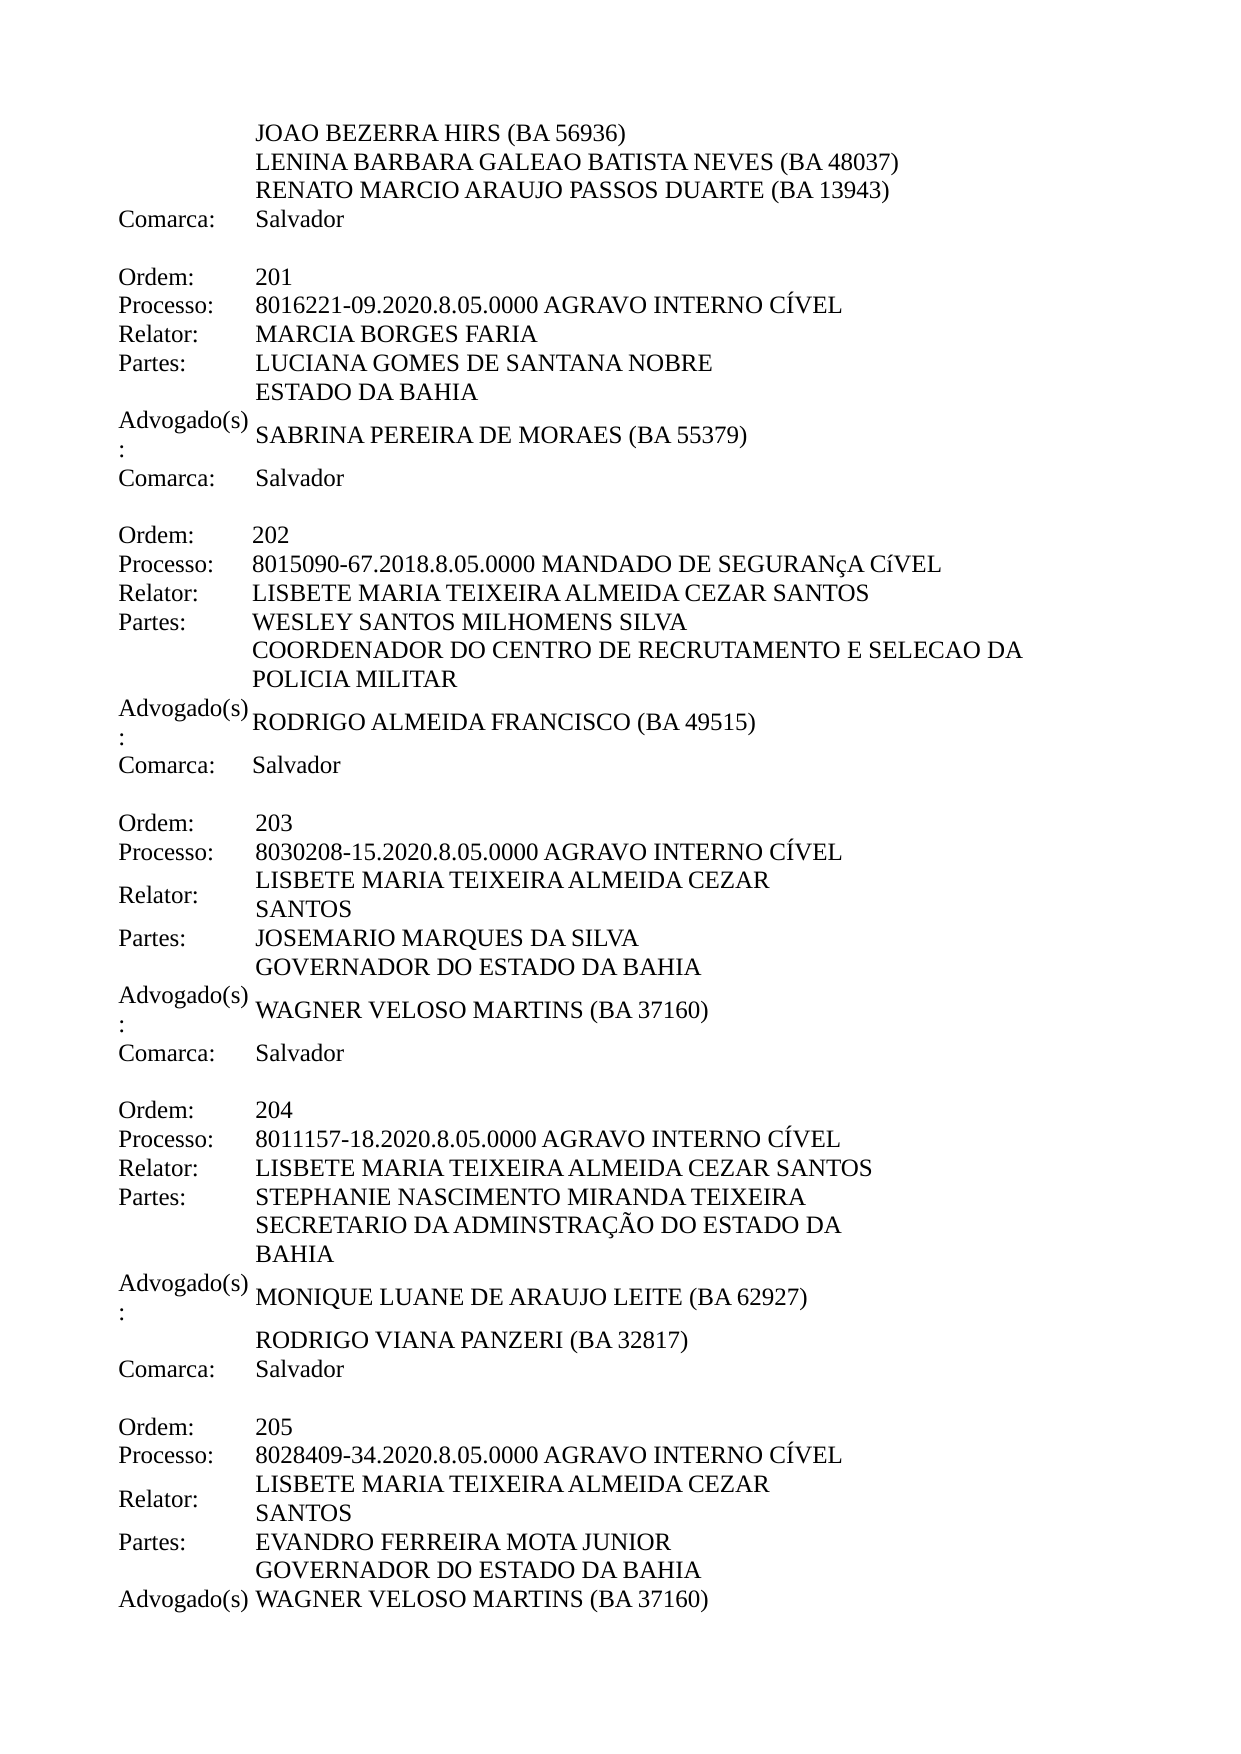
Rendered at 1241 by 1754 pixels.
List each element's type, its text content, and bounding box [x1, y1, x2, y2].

table_cell Comarca: [118, 1354, 255, 1383]
table_cell RODRIGO VIANA PANZERI (BA 32817) [255, 1326, 925, 1354]
table_cell 8030208-15.2020.8.05.0000 AGRAVO INTERNO CÍVEL [255, 837, 871, 866]
table_cell Comarca: [118, 1038, 255, 1067]
table_cell [118, 1556, 255, 1584]
table_cell [118, 1211, 255, 1268]
table_cell RENATO MARCIO ARAUJO PASSOS DUARTE (BA 13943) [255, 176, 946, 204]
table_cell Advogado(s): [118, 693, 252, 751]
table_cell JOAO BEZERRA HIRS (BA 56936) [255, 118, 946, 147]
table_cell Processo: [118, 1441, 255, 1469]
table_cell Advogado(s) [118, 1584, 255, 1613]
table_header Ordem: [118, 521, 252, 549]
table_cell Advogado(s): [118, 406, 255, 463]
table_header 203 [255, 808, 871, 837]
table_cell Salvador [255, 204, 946, 233]
table_cell [118, 147, 255, 176]
table_cell Partes: [118, 348, 255, 377]
table_cell ESTADO DA BAHIA [255, 377, 845, 406]
table_cell Comarca: [118, 463, 255, 492]
table_cell SABRINA PEREIRA DE MORAES (BA 55379) [255, 406, 845, 463]
table_cell Partes: [118, 607, 252, 636]
table_cell [118, 118, 255, 147]
table_cell LISBETE MARIA TEIXEIRA ALMEIDA CEZAR SANTOS [255, 866, 871, 923]
table_cell Relator: [118, 1469, 255, 1527]
table_cell [118, 636, 252, 693]
table_cell MARCIA BORGES FARIA [255, 319, 845, 348]
table_cell Salvador [255, 463, 845, 492]
table_header Ordem: [118, 808, 255, 837]
table_cell Relator: [118, 578, 252, 607]
table_cell WAGNER VELOSO MARTINS (BA 37160) [255, 981, 871, 1038]
table_cell STEPHANIE NASCIMENTO MIRANDA TEIXEIRA [255, 1182, 925, 1211]
table_cell Processo: [118, 291, 255, 319]
table_cell Advogado(s): [118, 981, 255, 1038]
table_cell [118, 176, 255, 204]
table_cell LENINA BARBARA GALEAO BATISTA NEVES (BA 48037) [255, 147, 946, 176]
table_cell 8015090-67.2018.8.05.0000 MANDADO DE SEGURANçA CíVEL [252, 549, 1122, 578]
table_cell Partes: [118, 923, 255, 952]
table_cell Salvador [255, 1038, 871, 1067]
table_cell MONIQUE LUANE DE ARAUJO LEITE (BA 62927) [255, 1268, 925, 1326]
table_cell Relator: [118, 319, 255, 348]
table_cell Partes: [118, 1182, 255, 1211]
table_cell Comarca: [118, 204, 255, 233]
table_cell JOSEMARIO MARQUES DA SILVA [255, 923, 871, 952]
table_cell Relator: [118, 866, 255, 923]
table_cell LUCIANA GOMES DE SANTANA NOBRE [255, 348, 845, 377]
table_cell [118, 377, 255, 406]
table_cell COORDENADOR DO CENTRO DE RECRUTAMENTO E SELECAO DA POLICIA MILITAR [252, 636, 1122, 693]
table_cell RODRIGO ALMEIDA FRANCISCO (BA 49515) [252, 693, 1122, 751]
table_cell LISBETE MARIA TEIXEIRA ALMEIDA CEZAR SANTOS [255, 1153, 925, 1182]
table_cell 8011157-18.2020.8.05.0000 AGRAVO INTERNO CÍVEL [255, 1124, 925, 1153]
table_cell GOVERNADOR DO ESTADO DA BAHIA [255, 952, 871, 981]
table_cell 8016221-09.2020.8.05.0000 AGRAVO INTERNO CÍVEL [255, 291, 845, 319]
table_cell LISBETE MARIA TEIXEIRA ALMEIDA CEZAR SANTOS [255, 1469, 871, 1527]
table_header 205 [255, 1412, 871, 1441]
table_cell WAGNER VELOSO MARTINS (BA 37160) [255, 1584, 871, 1613]
table_cell Partes: [118, 1527, 255, 1556]
table_cell GOVERNADOR DO ESTADO DA BAHIA [255, 1556, 871, 1584]
table_cell [118, 1326, 255, 1354]
table_cell Processo: [118, 837, 255, 866]
table_cell Salvador [255, 1354, 925, 1383]
table_header 204 [255, 1096, 925, 1124]
table_cell Advogado(s): [118, 1268, 255, 1326]
table_header 202 [252, 521, 1122, 549]
table_cell LISBETE MARIA TEIXEIRA ALMEIDA CEZAR SANTOS [252, 578, 1122, 607]
table_cell WESLEY SANTOS MILHOMENS SILVA [252, 607, 1122, 636]
table_cell Processo: [118, 549, 252, 578]
table_cell Salvador [252, 751, 1122, 779]
table_header Ordem: [118, 1412, 255, 1441]
table_cell [118, 952, 255, 981]
table_cell Comarca: [118, 751, 252, 779]
table_header Ordem: [118, 262, 255, 291]
table_cell EVANDRO FERREIRA MOTA JUNIOR [255, 1527, 871, 1556]
table_cell Relator: [118, 1153, 255, 1182]
table_header Ordem: [118, 1096, 255, 1124]
table_cell Processo: [118, 1124, 255, 1153]
table_cell SECRETARIO DA ADMINSTRAÇÃO DO ESTADO DA BAHIA [255, 1211, 925, 1268]
table_header 201 [255, 262, 845, 291]
table_cell 8028409-34.2020.8.05.0000 AGRAVO INTERNO CÍVEL [255, 1441, 871, 1469]
